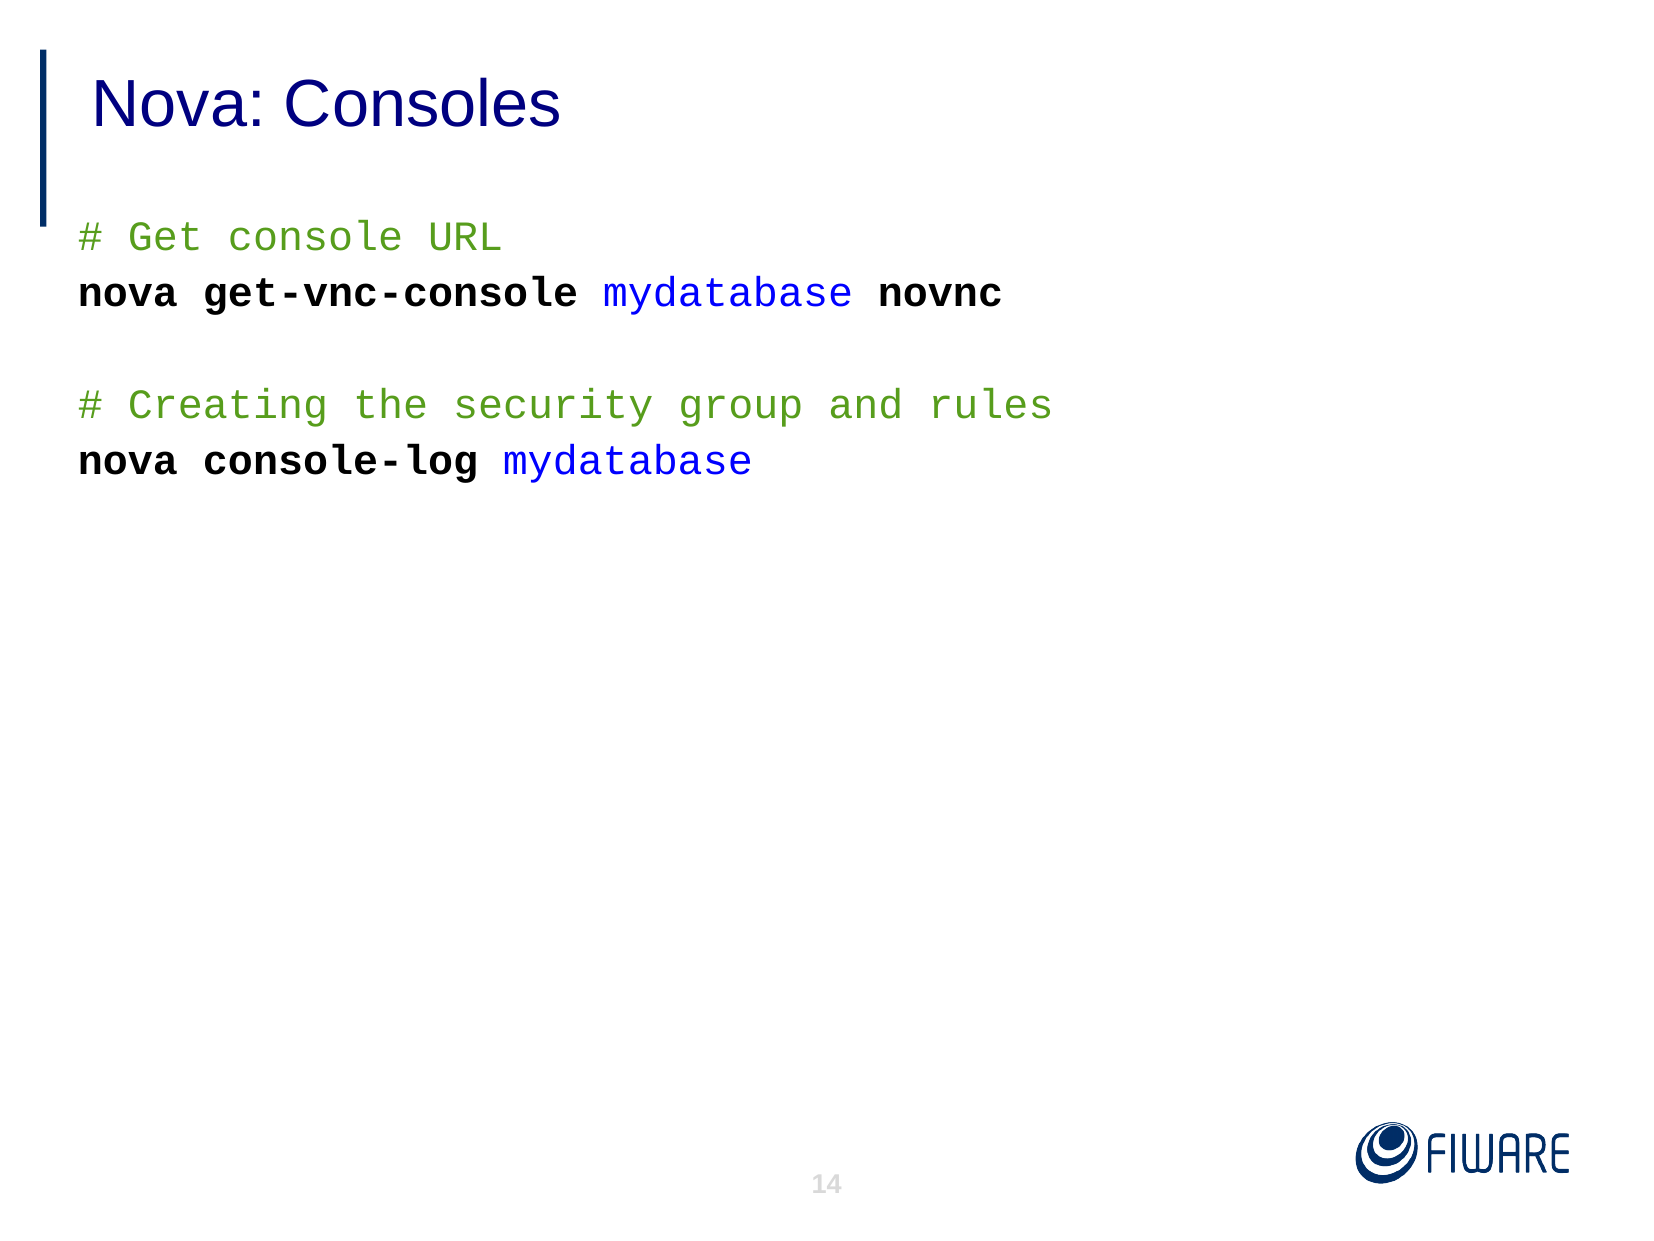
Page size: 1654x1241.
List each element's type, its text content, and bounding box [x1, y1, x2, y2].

slide_number [733, 1149, 921, 1216]
text_box # Get console URL nova get-vnc-console mydatabase novnc # Creating the security group and rules nova console-log mydatabase [63, 201, 1573, 537]
picture [1351, 1116, 1575, 1188]
title Nova: Consoles [76, 51, 1408, 209]
